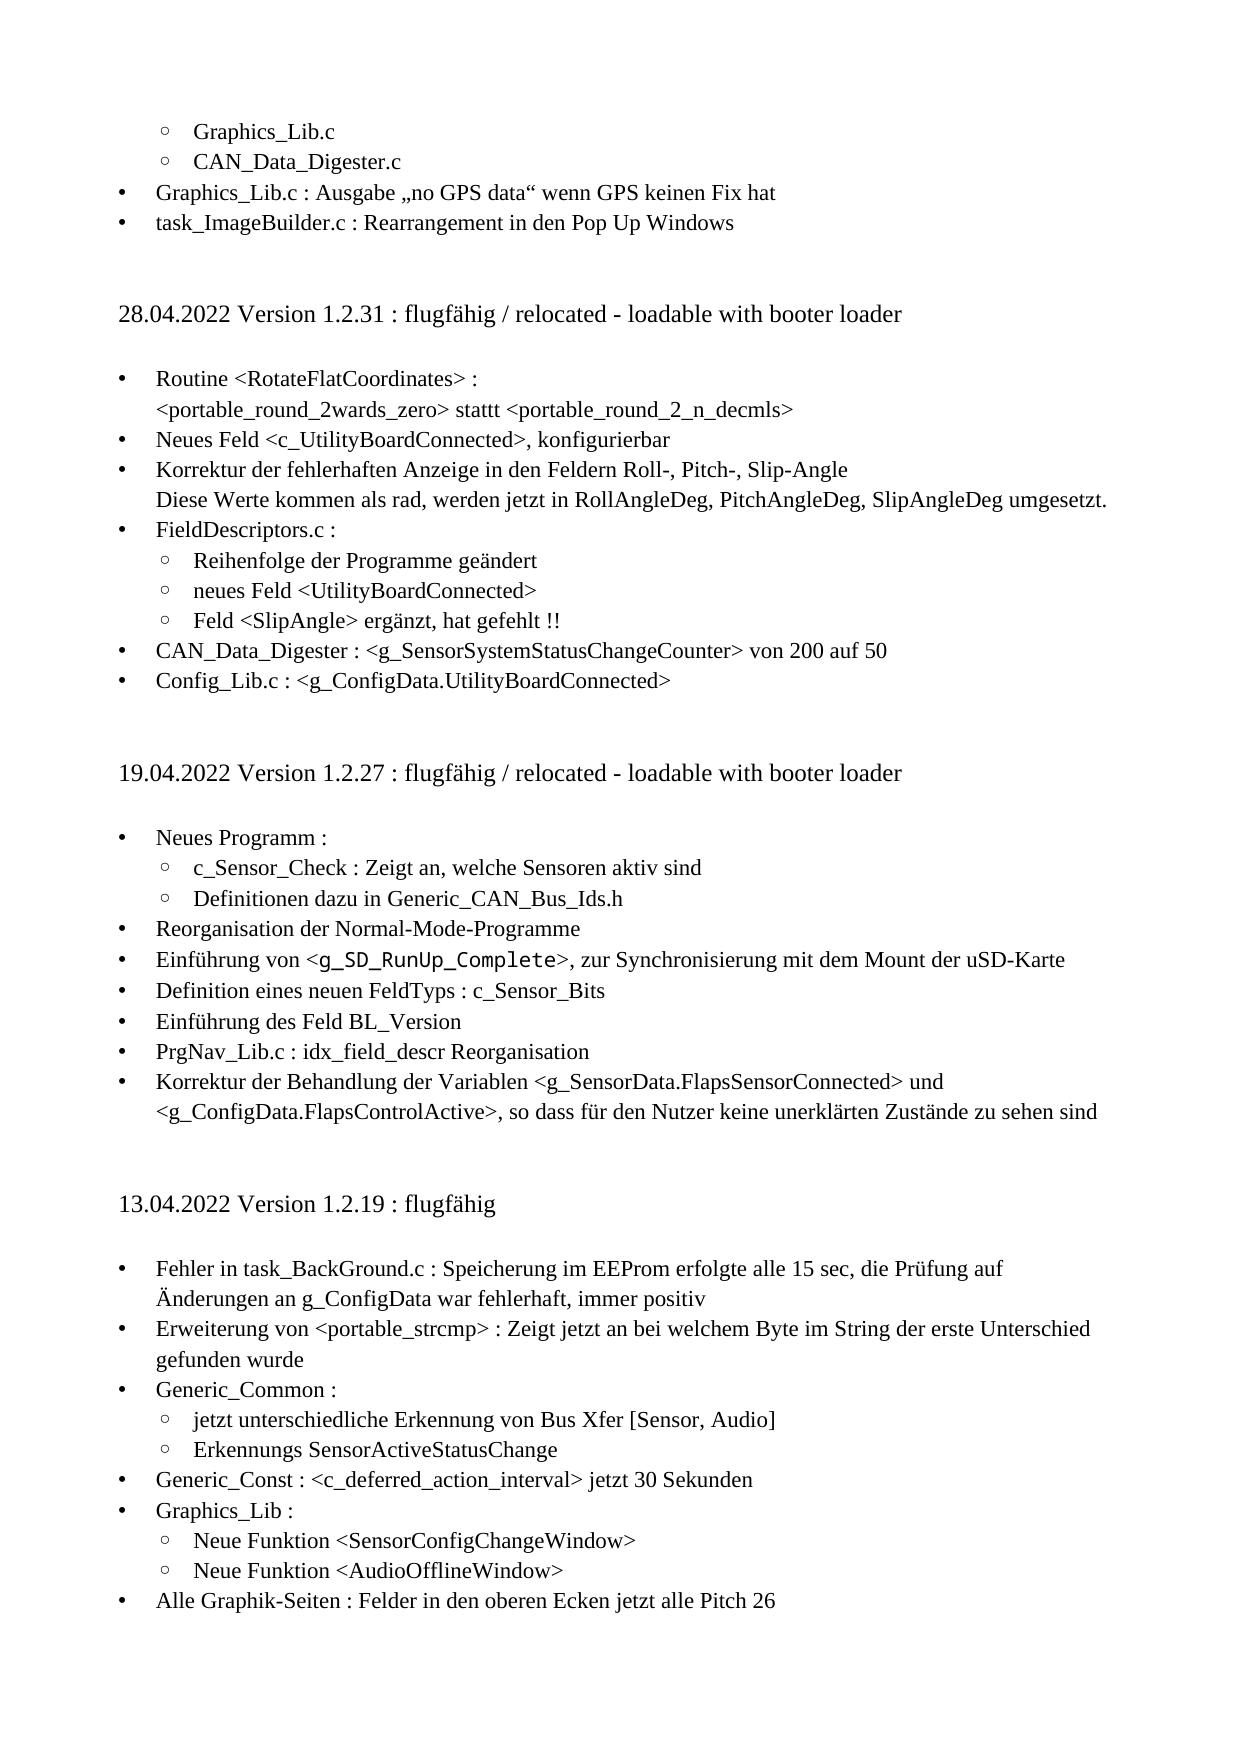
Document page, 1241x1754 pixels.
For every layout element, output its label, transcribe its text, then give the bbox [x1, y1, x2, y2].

list Routine <RotateFlatCoordinates> : <portable_round_2wards_zero> stattt <portable_round_2_n_decmls> [118, 365, 1122, 422]
list Erkennungs SensorActiveStatusChange [156, 1436, 1122, 1463]
text 13.04.2022 Version 1.2.19 : flugfähig [118, 1189, 1122, 1218]
list Generic_Const : <c_deferred_action_interval> jetzt 30 Sekunden [118, 1467, 1122, 1493]
list Einführung des Feld BL_Version [118, 1008, 1122, 1034]
list Reorganisation der Normal-Mode-Programme [118, 915, 1122, 941]
list Graphics_Lib.c [156, 118, 1122, 144]
list Neue Funktion <AudioOfflineWindow> [156, 1557, 1122, 1583]
list jetzt unterschiedliche Erkennung von Bus Xfer [Sensor, Audio] [156, 1406, 1122, 1432]
list c_Sensor_Check : Zeigt an, welche Sensoren aktiv sind [156, 854, 1122, 881]
list Neues Feld <c_UtilityBoardConnected>, konfigurierbar [118, 426, 1122, 452]
list Alle Graphik-Seiten : Felder in den oberen Ecken jetzt alle Pitch 26 [118, 1587, 1122, 1614]
text 28.04.2022 Version 1.2.31 : flugfähig / relocated - loadable with booter loader [118, 299, 1122, 328]
list Graphics_Lib.c : Ausgabe „no GPS data“ wenn GPS keinen Fix hat [118, 178, 1122, 205]
list Neues Programm : [118, 824, 1122, 851]
list Config_Lib.c : <g_ConfigData.UtilityBoardConnected> [118, 667, 1122, 694]
list Feld <SlipAngle> ergänzt, hat gefehlt !! [156, 607, 1122, 633]
list Reihenfolge der Programme geändert [156, 547, 1122, 573]
list CAN_Data_Digester : <g_SensorSystemStatusChangeCounter> von 200 auf 50 [118, 637, 1122, 664]
list FieldDescriptors.c : [118, 516, 1122, 543]
list Erweiterung von <portable_strcmp> : Zeigt jetzt an bei welchem Byte im String der erste Unterschied gefunden wurde [118, 1316, 1122, 1372]
list Fehler in task_BackGround.c : Speicherung im EEProm erfolgte alle 15 sec, die Prüfung auf Änderungen an g_ConfigData war fehlerhaft, immer positiv [118, 1255, 1122, 1312]
list Neue Funktion <SensorConfigChangeWindow> [156, 1527, 1122, 1553]
list PrgNav_Lib.c : idx_field_descr Reorganisation [118, 1038, 1122, 1064]
list Definitionen dazu in Generic_CAN_Bus_Ids.h [156, 884, 1122, 911]
list task_ImageBuilder.c : Rearrangement in den Pop Up Windows [118, 209, 1122, 235]
text 19.04.2022 Version 1.2.27 : flugfähig / relocated - loadable with booter loader [118, 758, 1122, 787]
list Generic_Common : [118, 1376, 1122, 1402]
list Korrektur der Behandlung der Variablen <g_SensorData.FlapsSensorConnected> und <g_ConfigData.FlapsControlActive>, so dass für den Nutzer keine unerklärten Zustände zu sehen sind [118, 1068, 1122, 1125]
list Graphics_Lib : [118, 1497, 1122, 1523]
list Definition eines neuen FeldTyps : c_Sensor_Bits [118, 978, 1122, 1004]
list neues Feld <UtilityBoardConnected> [156, 577, 1122, 603]
list Einführung von <g_SD_RunUp_Complete>, zur Synchronisierung mit dem Mount der uSD-Karte [118, 945, 1122, 973]
list Korrektur der fehlerhaften Anzeige in den Feldern Roll-, Pitch-, Slip-Angle Diese Werte kommen als rad, werden jetzt in RollAngleDeg, PitchAngleDeg, SlipAngleDeg umgesetzt. [118, 456, 1122, 513]
list CAN_Data_Digester.c [156, 148, 1122, 175]
